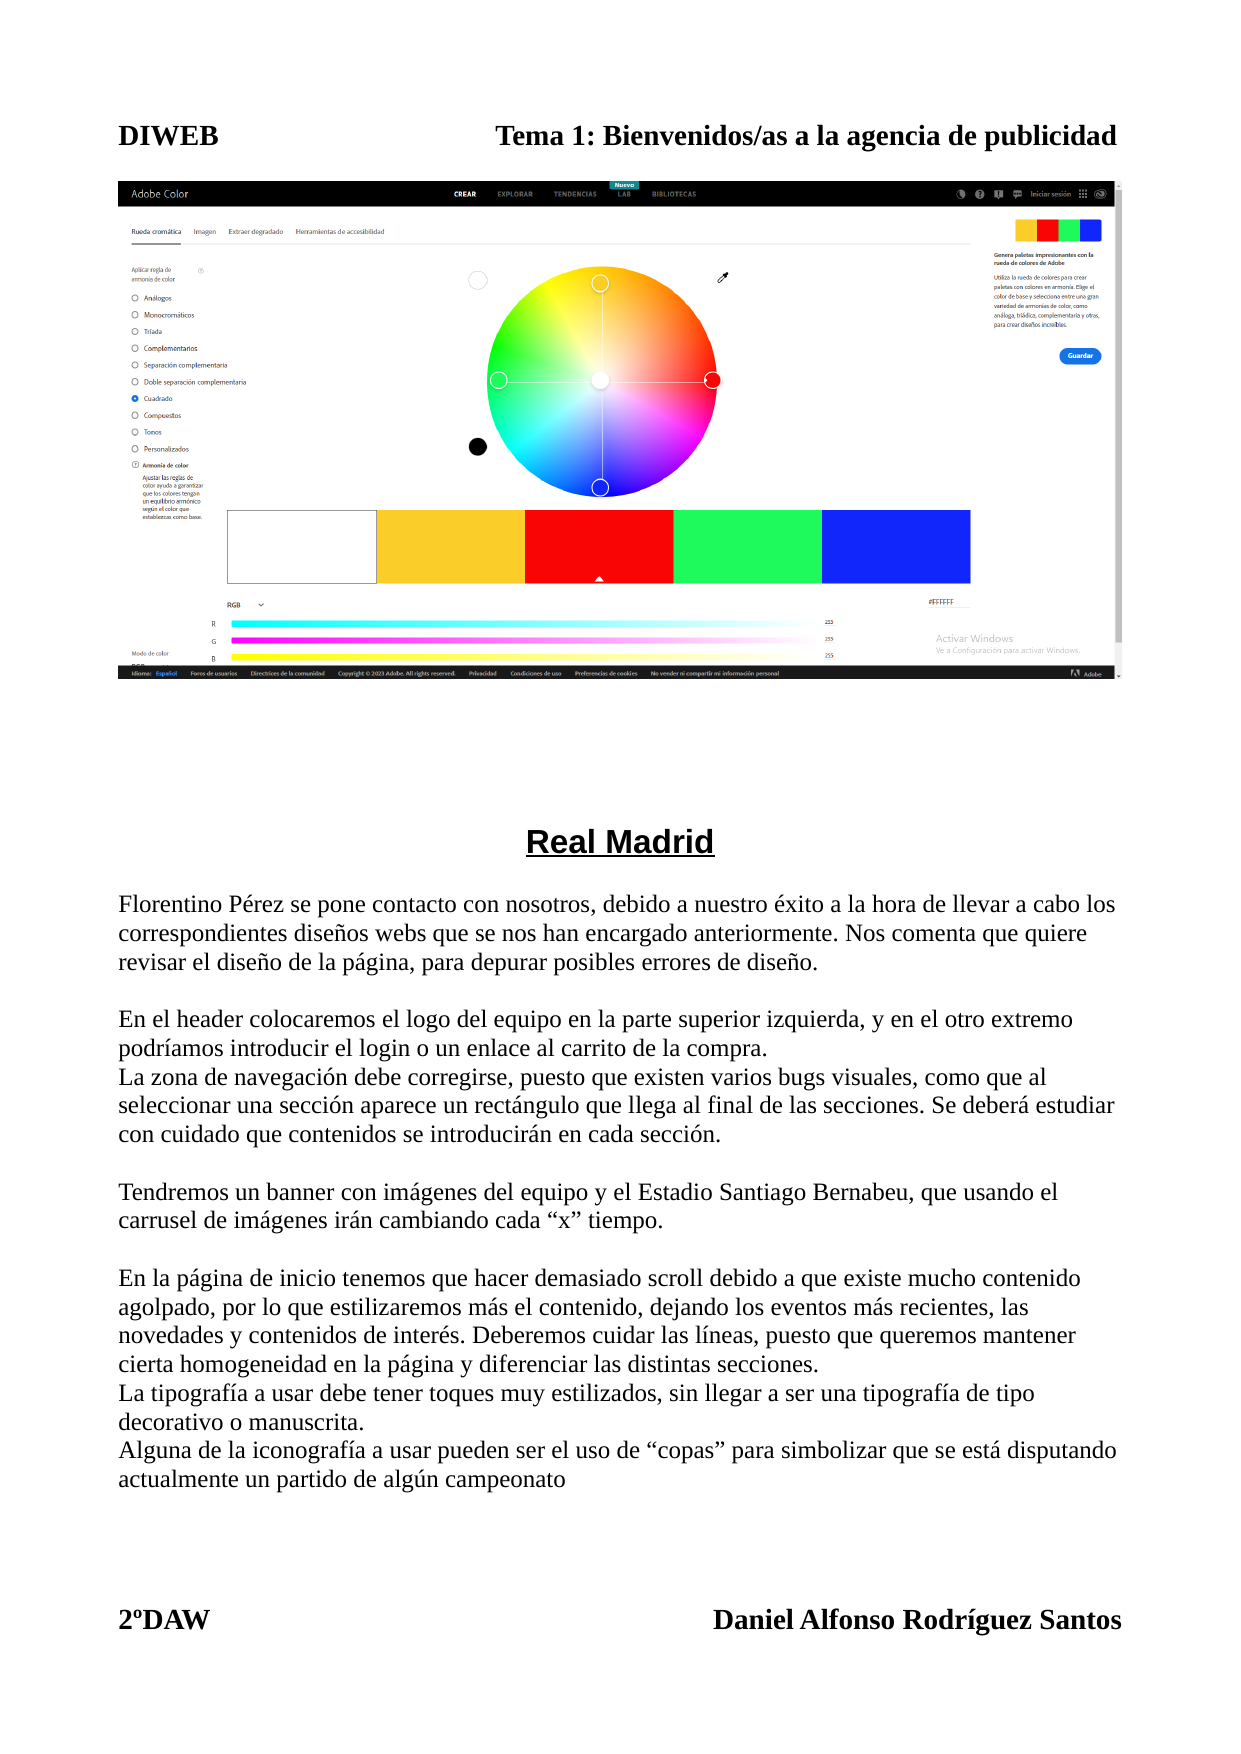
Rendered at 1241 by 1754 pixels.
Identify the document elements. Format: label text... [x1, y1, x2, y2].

text Alguna de la iconografía a usar pueden ser el uso de “copas” para simbolizar que se está disputando actualmente un partido de algún campeonato [118, 1435, 1122, 1493]
text Real Madrid [118, 822, 1122, 860]
text La tipografía a usar debe tener toques muy estilizados, sin llegar a ser una tipografía de tipo decorativo o manuscrita. [118, 1378, 1122, 1435]
text Tendremos un banner con imágenes del equipo y el Estadio Santiago Bernabeu, que usando el carrusel de imágenes irán cambiando cada “x” tiempo. [118, 1177, 1122, 1234]
text La zona de navegación debe corregirse, puesto que existen varios bugs visuales, como que al seleccionar una sección aparece un rectángulo que llega al final de las secciones. Se deberá estudiar con cuidado que contenidos se introducirán en cada sección. [118, 1062, 1122, 1148]
text Florentino Pérez se pone contacto con nosotros, debido a nuestro éxito a la hora de llevar a cabo los correspondientes diseños webs que se nos han encargado anteriormente. Nos comenta que quiere revisar el diseño de la página, para depurar posibles errores de diseño. [118, 889, 1122, 975]
text En la página de inicio tenemos que hacer demasiado scroll debido a que existe mucho contenido agolpado, por lo que estilizaremos más el contenido, dejando los eventos más recientes, las novedades y contenidos de interés. Deberemos cuidar las líneas, puesto que queremos mantener cierta homogeneidad en la página y diferenciar las distintas secciones. [118, 1263, 1122, 1378]
picture [118, 181, 1123, 679]
text En el header colocaremos el logo del equipo en la parte superior izquierda, y en el otro extremo podríamos introducir el login o un enlace al carrito de la compra. [118, 1004, 1122, 1062]
